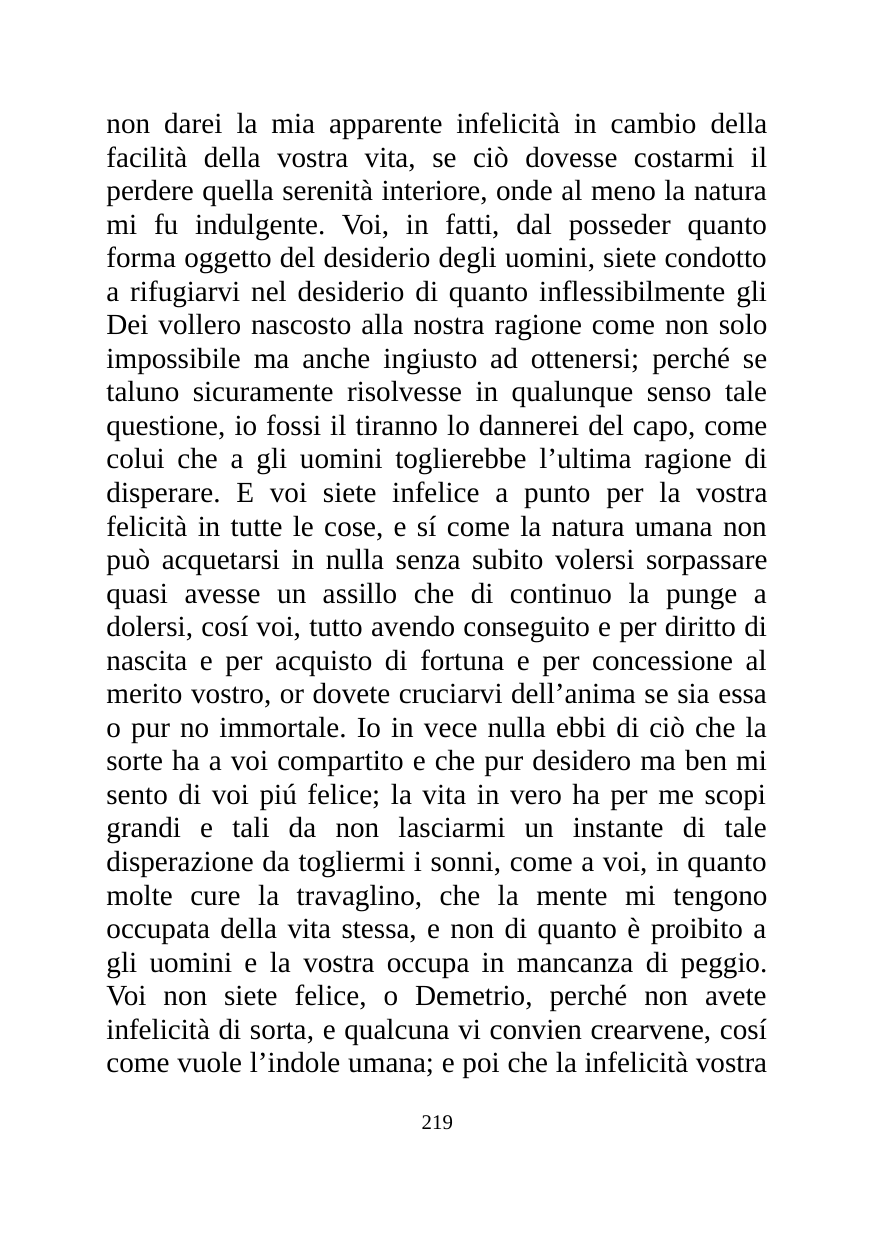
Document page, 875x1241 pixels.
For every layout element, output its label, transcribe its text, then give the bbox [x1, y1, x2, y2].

text non darei la mia apparente infelicità in cambio della facilità della vostra vita, se ciò dovesse costarmi il perdere quella serenità interiore, onde al meno la natura mi fu indulgente. Voi, in fatti, dal posseder quanto forma oggetto del desiderio degli uomini, siete condotto a rifugiarvi nel desiderio di quanto inflessibilmente gli Dei vollero nascosto alla nostra ragione come non solo impossibile ma anche ingiusto ad ottenersi; perché se taluno sicuramente risolvesse in qualunque senso tale questione, io fossi il tiranno lo dannerei del capo, come colui che a gli uomini toglierebbe l’ultima ragione di disperare. E voi siete infelice a punto per la vostra felicità in tutte le cose, e sí come la natura umana non può acquetarsi in nulla senza subito volersi sorpassare quasi avesse un assillo che di continuo la punge a dolersi, cosí voi, tutto avendo conseguito e per diritto di nascita e per acquisto di fortuna e per concessione al merito vostro, or dovete cruciarvi dell’anima se sia essa o pur no immortale. Io in vece nulla ebbi di ciò che la sorte ha a voi compartito e che pur desidero ma ben mi sento di voi piú felice; la vita in vero ha per me scopi grandi e tali da non lasciarmi un instante di tale disperazione da togliermi i sonni, come a voi, in quanto molte cure la travaglino, che la mente mi tengono occupata della vita stessa, e non di quanto è proibito a gli uomini e la vostra occupa in mancanza di peggio. Voi non siete felice, o Demetrio, perché non avete infelicità di sorta, e qualcuna vi convien crearvene, cosí come vuole l’indole umana; e poi che la infelicità vostra [106, 106, 768, 1079]
